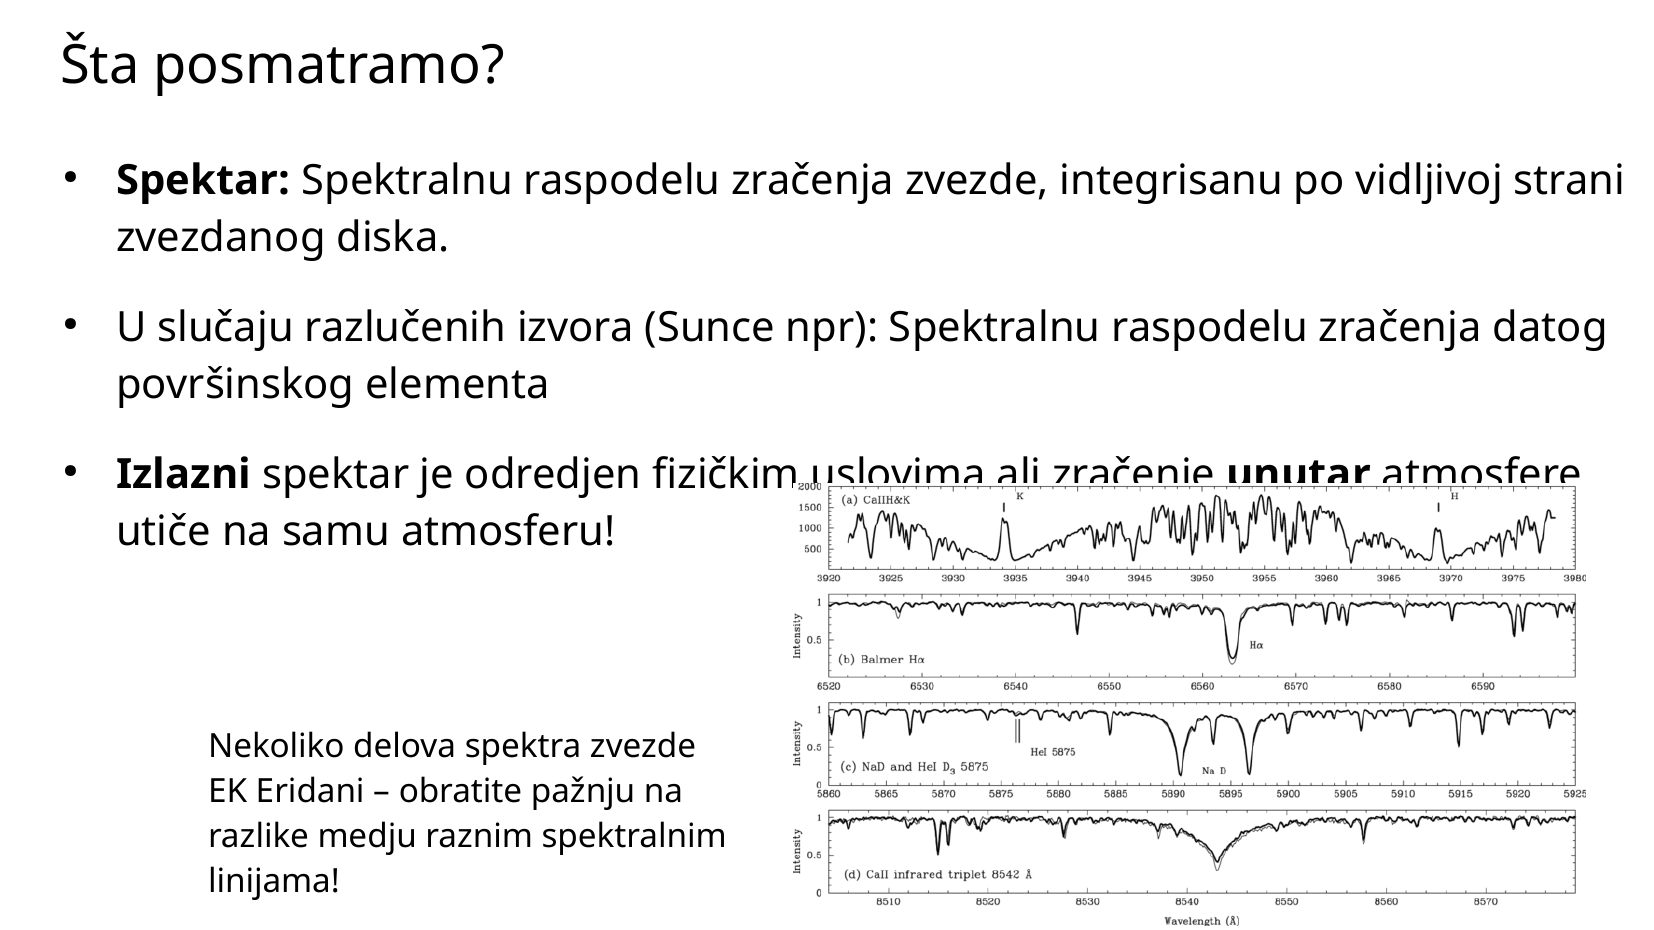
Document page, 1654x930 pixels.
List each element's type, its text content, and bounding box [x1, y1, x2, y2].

title Šta posmatramo? [59, 13, 1648, 113]
list Spektar: Spektralnu raspodelu zračenja zvezde, integrisanu po vidljivoj strani zvezdanog diska. U slučaju razlučenih izvora (Sunce npr): Spektralnu raspodelu zračenja datog površinskog elementa Izlazni spektar je odredjen fizičkim uslovima ali zračenje unutar atmosfere utiče na samu atmosferu! [45, 149, 1635, 880]
picture [793, 483, 1586, 926]
text_box Nekoliko delova spektra zvezde EK Eridani – obratite pažnju na razlike medju raznim spektralnim linijama! [193, 714, 756, 902]
